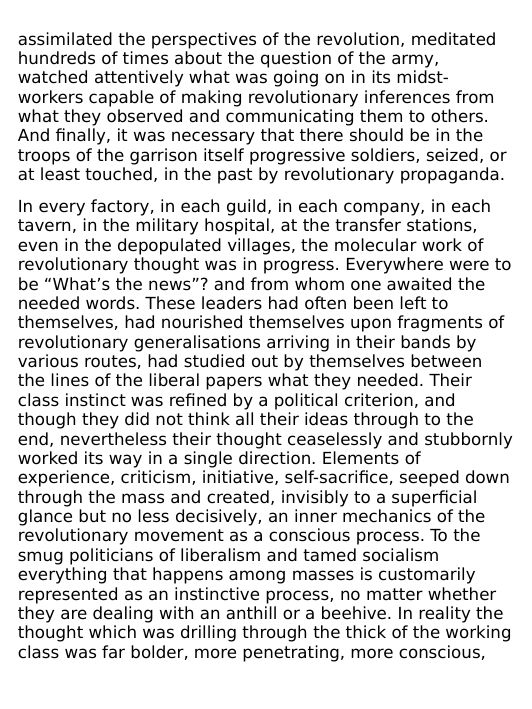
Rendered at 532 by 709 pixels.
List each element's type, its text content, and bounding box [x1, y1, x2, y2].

text In every factory, in each guild, in each company, in each tavern, in the military hospital, at the transfer stations, even in the depopulated villages, the molecular work of revolutionary thought was in progress. Everywhere were to be “What’s the news”? and from whom one awaited the needed words. These leaders had often been left to themselves, had nourished themselves upon fragments of revolutionary generalisations arriving in their bands by various routes, had studied out by themselves between the lines of the liberal papers what they needed. Their class instinct was refined by a political criterion, and though they did not think all their ideas through to the end, nevertheless their thought ceaselessly and stubbornly worked its way in a single direction. Elements of experience, criticism, initiative, self-sacrifice, seeped down through the mass and created, invisibly to a superficial glance but no less decisively, an inner mechanics of the revolutionary movement as a conscious process. To the smug politicians of liberalism and tamed socialism everything that happens among masses is customarily represented as an instinctive process, no matter whether they are dealing with an anthill or a beehive. In reality the thought which was drilling through the thick of the working class was far bolder, more penetrating, more conscious, [18, 197, 514, 662]
text assimilated the perspectives of the revolution, meditated hundreds of times about the question of the army, watched attentively what was going on in its midst-workers capable of making revolutionary inferences from what they observed and communicating them to others. And finally, it was necessary that there should be in the troops of the garrison itself progressive soldiers, seized, or at least touched, in the past by revolutionary propaganda. [18, 29, 514, 184]
